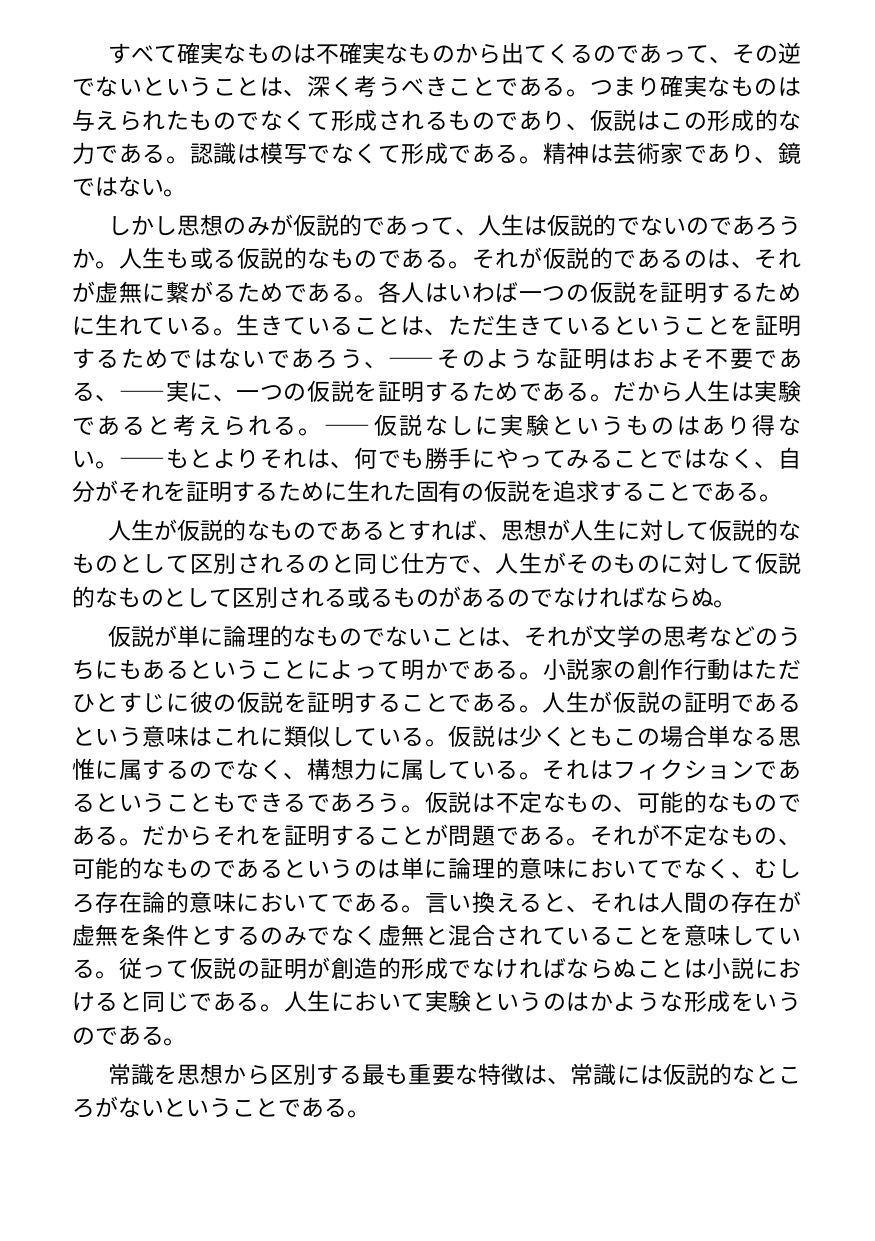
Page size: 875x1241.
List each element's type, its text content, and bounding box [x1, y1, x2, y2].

text しかし思想のみが仮説的であって、人生は仮説的でないのであろうか。人生も或る仮説的なものである。それが仮説的であるのは、それが虚無に繋がるためである。各人はいわば一つの仮説を証明するために生れている。生きていることは、ただ生きているということを証明するためではないであろう、――そのような証明はおよそ不要である、――実に、一つの仮説を証明するためである。だから人生は実験であると考えられる。――仮説なしに実験というものはあり得ない。――もとよりそれは、何でも勝手にやってみることではなく、自分がそれを証明するために生れた固有の仮説を追求することである。 [72, 208, 802, 507]
text 仮説が単に論理的なものでないことは、それが文学の思考などのうちにもあるということによって明かである。小説家の創作行動はただひとすじに彼の仮説を証明することである。人生が仮説の証明であるという意味はこれに類似している。仮説は少くともこの場合単なる思惟に属するのでなく、構想力に属している。それはフィクションであるということもできるであろう。仮説は不定なもの、可能的なものである。だからそれを証明することが問題である。それが不定なもの、可能的なものであるというのは単に論理的意味においてでなく、むしろ存在論的意味においてである。言い換えると、それは人間の存在が虚無を条件とするのみでなく虚無と混合されていることを意味している。従って仮説の証明が創造的形成でなければならぬことは小説におけると同じである。人生において実験というのはかような形成をいうのである。 [72, 619, 802, 1051]
text すべて確実なものは不確実なものから出てくるのであって、その逆でないということは、深く考うべきことである。つまり確実なものは与えられたものでなくて形成されるものであり、仮説はこの形成的な力である。認識は模写でなくて形成である。精神は芸術家であり、鏡ではない。 [72, 36, 802, 202]
text 人生が仮説的なものであるとすれば、思想が人生に対して仮説的なものとして区別されるのと同じ仕方で、人生がそのものに対して仮説的なものとして区別される或るものがあるのでなければならぬ。 [72, 513, 802, 613]
text 常識を思想から区別する最も重要な特徴は、常識には仮説的なところがないということである。 [72, 1057, 802, 1123]
